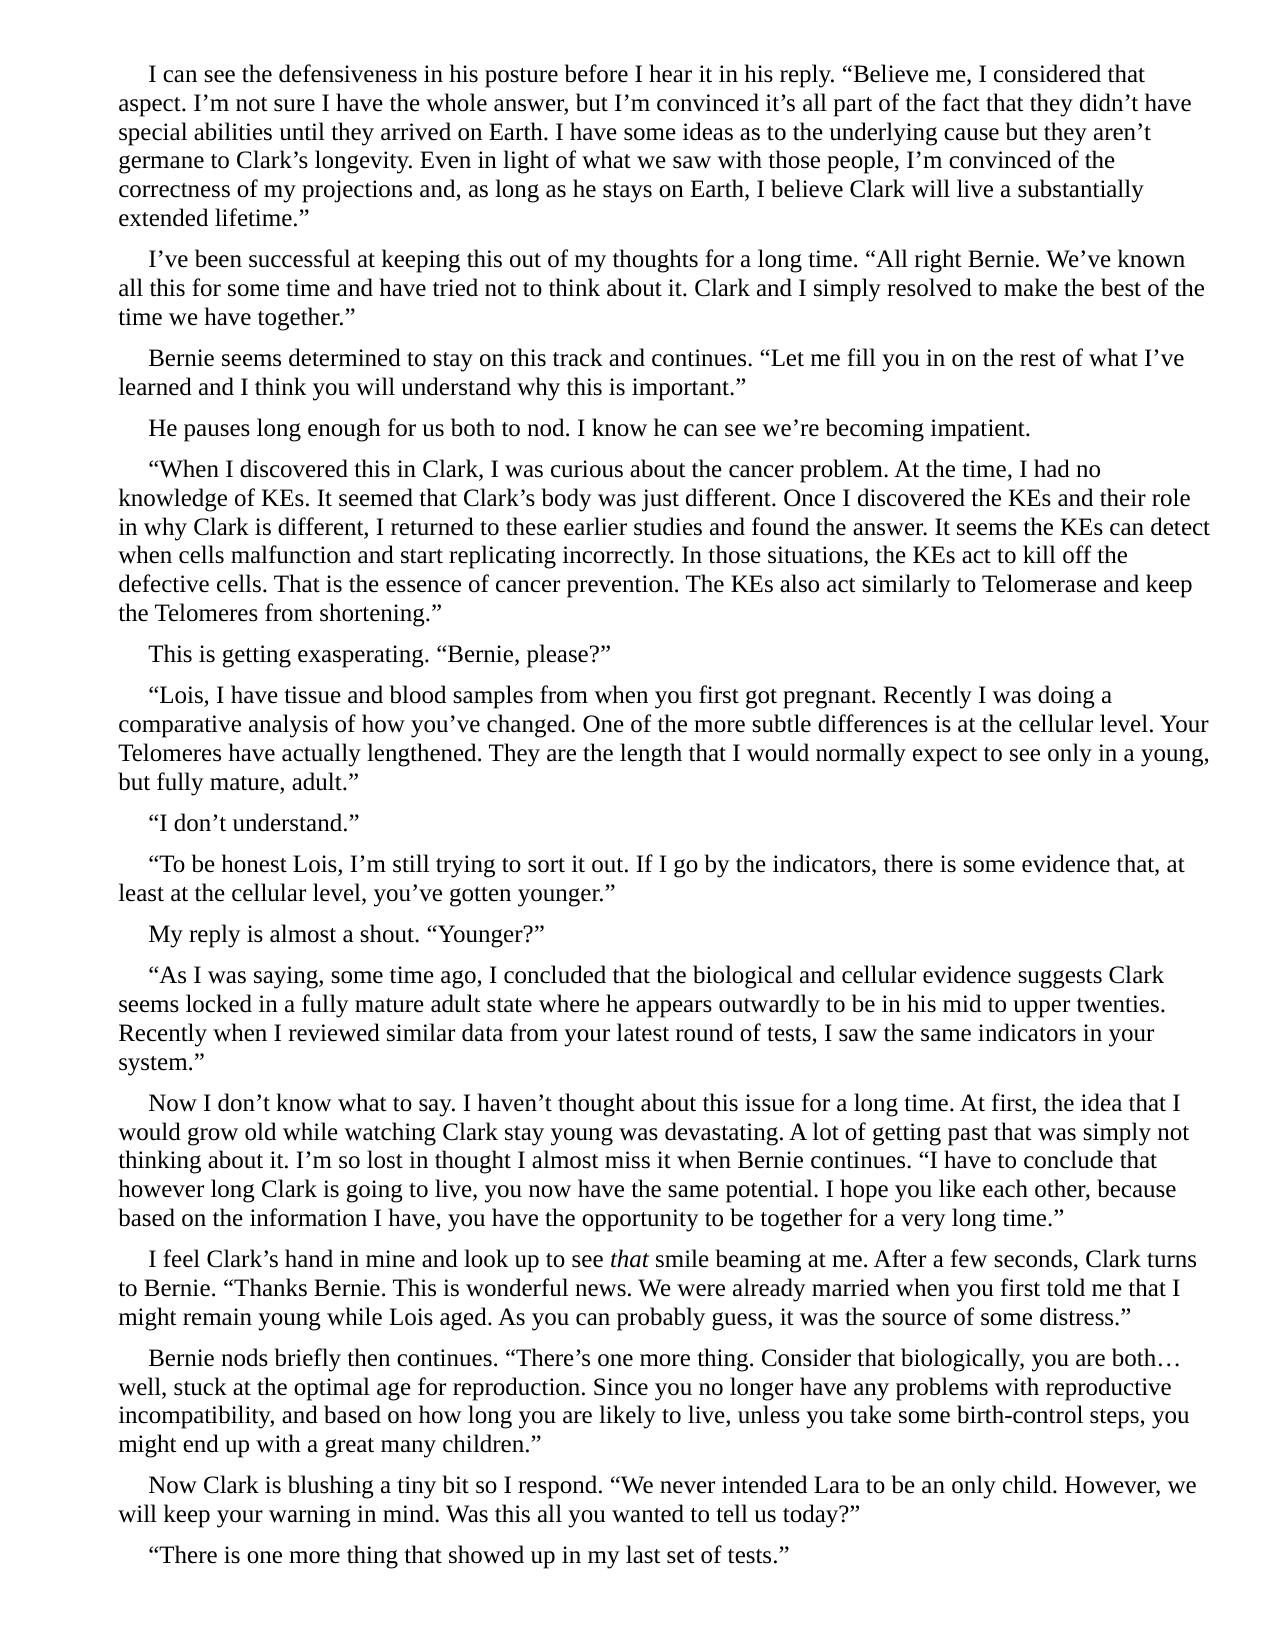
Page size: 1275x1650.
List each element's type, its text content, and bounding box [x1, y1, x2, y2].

text He pauses long enough for us both to nod. I know he can see we’re becoming impatient. [118, 413, 1216, 442]
text This is getting exasperating. “Bernie, please?” [118, 639, 1216, 668]
text “As I was saying, some time ago, I concluded that the biological and cellular evidence suggests Clark seems locked in a fully mature adult state where he appears outwardly to be in his mid to upper twenties. Recently when I reviewed similar data from your latest round of tests, I saw the same indicators in your system.” [118, 960, 1216, 1075]
text “When I discovered this in Clark, I was curious about the cancer problem. At the time, I had no knowledge of KEs. It seemed that Clark’s body was just different. Once I discovered the KEs and their role in why Clark is different, I returned to these earlier studies and found the answer. It seems the KEs can detect when cells malfunction and start replicating incorrectly. In those situations, the KEs act to kill off the defective cells. That is the essence of cancer prevention. The KEs also act similarly to Telomerase and keep the Telomeres from shortening.” [118, 454, 1216, 627]
text Bernie seems determined to stay on this track and continues. “Let me fill you in on the rest of what I’ve learned and I think you will understand why this is important.” [118, 343, 1216, 400]
text I can see the defensiveness in his posture before I hear it in his reply. “Believe me, I considered that aspect. I’m not sure I have the whole answer, but I’m convinced it’s all part of the fact that they didn’t have special abilities until they arrived on Earth. I have some ideas as to the underlying cause but they aren’t germane to Clark’s longevity. Even in light of what we saw with those people, I’m convinced of the correctness of my projections and, as long as he stays on Earth, I believe Clark will live a substantially extended lifetime.” [118, 59, 1216, 232]
text “I don’t understand.” [118, 808, 1216, 837]
text Bernie nods briefly then continues. “There’s one more thing. Consider that biologically, you are both… well, stuck at the optimal age for reproduction. Since you no longer have any problems with reproductive incompatibility, and based on how long you are likely to live, unless you take some birth-control steps, you might end up with a great many children.” [118, 1343, 1216, 1458]
text “Lois, I have tissue and blood samples from when you first got pregnant. Recently I was doing a comparative analysis of how you’ve changed. One of the more subtle differences is at the cellular level. Your Telomeres have actually lengthened. They are the length that I would normally expect to see only in a young, but fully mature, adult.” [118, 680, 1216, 795]
text I’ve been successful at keeping this out of my thoughts for a long time. “All right Bernie. We’ve known all this for some time and have tried not to think about it. Clark and I simply resolved to make the best of the time we have together.” [118, 244, 1216, 330]
text “To be honest Lois, I’m still trying to sort it out. If I go by the indicators, there is some evidence that, at least at the cellular level, you’ve gotten younger.” [118, 849, 1216, 907]
text Now Clark is blushing a tiny bit so I respond. “We never intended Lara to be an only child. However, we will keep your warning in mind. Was this all you wanted to tell us today?” [118, 1470, 1216, 1528]
text Now I don’t know what to say. I haven’t thought about this issue for a long time. At first, the idea that I would grow old while watching Clark stay young was devastating. A lot of getting past that was simply not thinking about it. I’m so lost in thought I almost miss it when Bernie continues. “I have to conclude that however long Clark is going to live, you now have the same potential. I hope you like each other, because based on the information I have, you have the opportunity to be together for a very long time.” [118, 1088, 1216, 1232]
text “There is one more thing that showed up in my last set of tests.” [118, 1540, 1216, 1569]
text I feel Clark’s hand in mine and look up to see that smile beaming at me. After a few seconds, Clark turns to Bernie. “Thanks Bernie. This is wonderful news. We were already married when you first told me that I might remain young while Lois aged. As you can probably guess, it was the source of some distress.” [118, 1244, 1216, 1330]
text My reply is almost a shout. “Younger?” [118, 919, 1216, 948]
